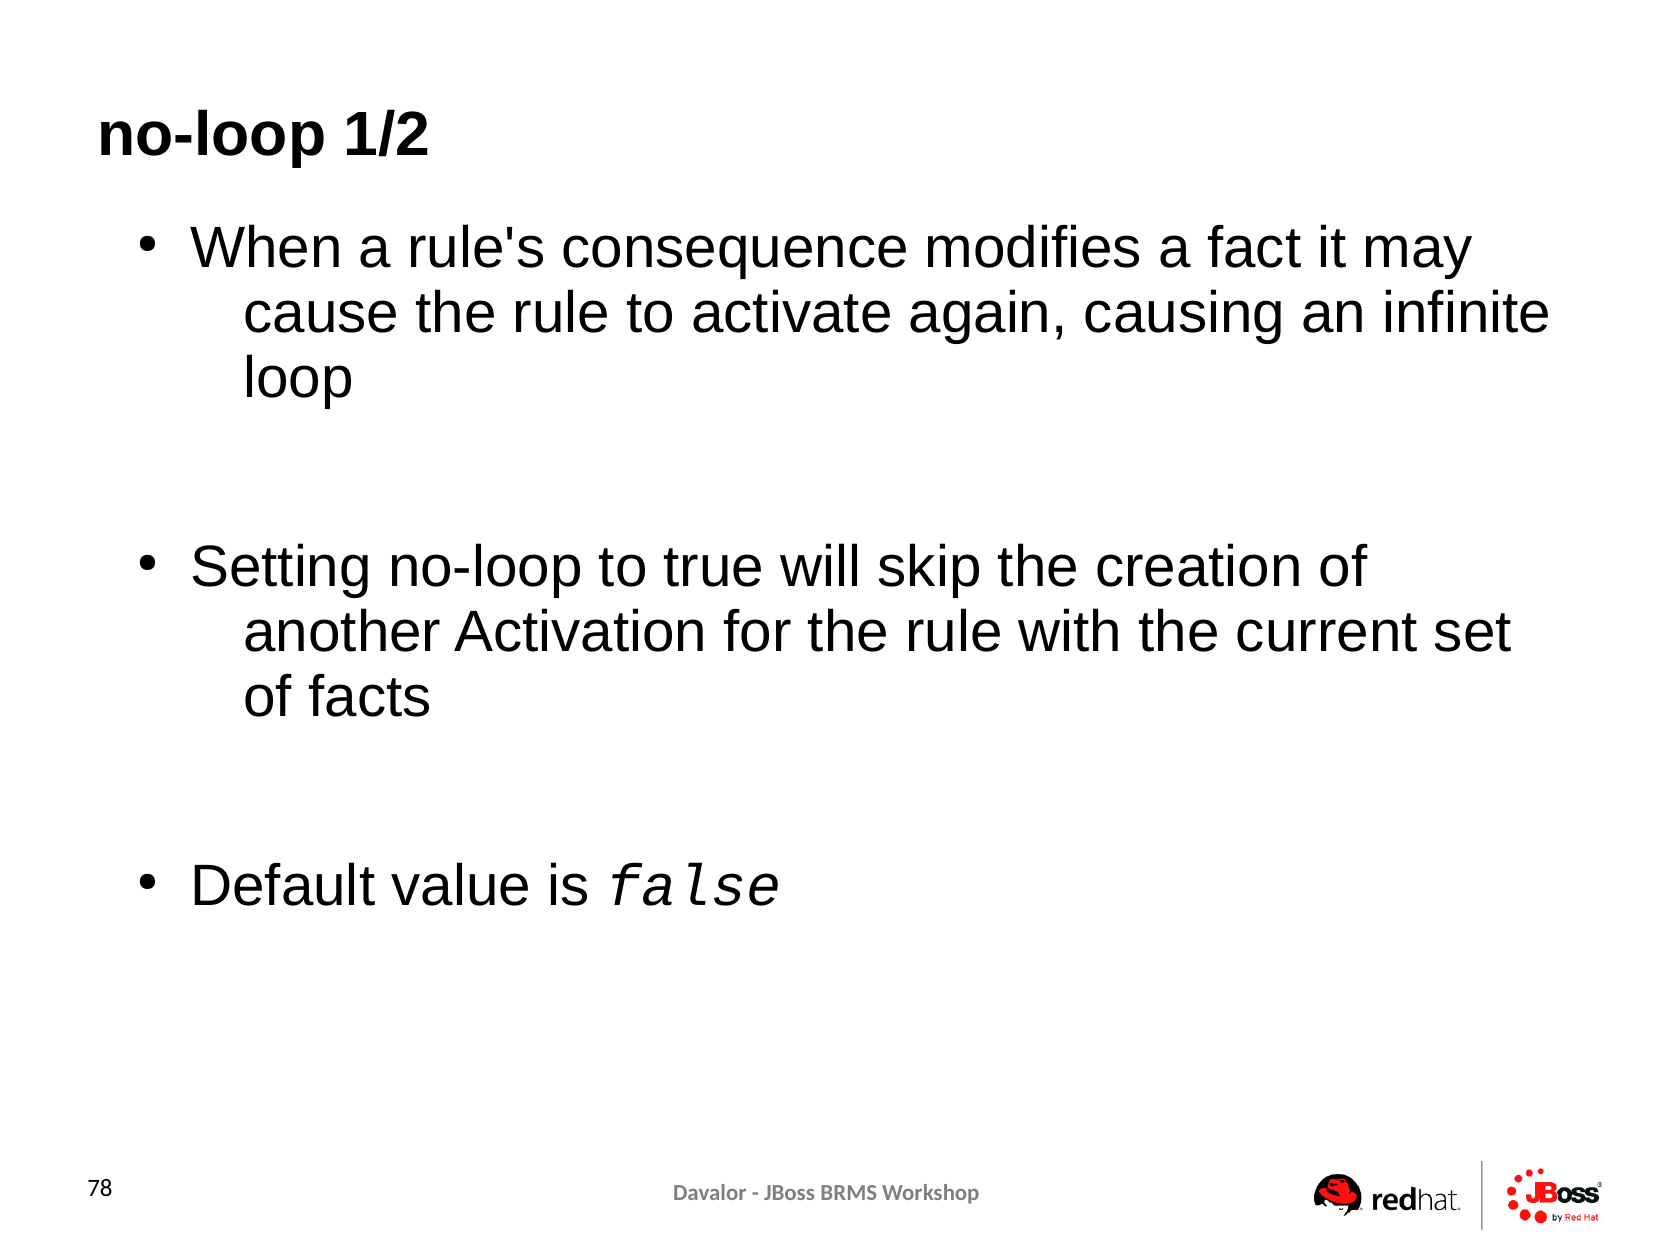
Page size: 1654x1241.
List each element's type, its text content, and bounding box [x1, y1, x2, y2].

picture [1314, 1161, 1602, 1230]
title no-loop 1/2 [82, 95, 1571, 226]
list When a rule's consequence modifies a fact it may cause the rule to activate again, causing an infinite loop Setting no-loop to true will skip the creation of another Activation for the rule with the current set of facts Default value is false [86, 207, 1576, 1108]
